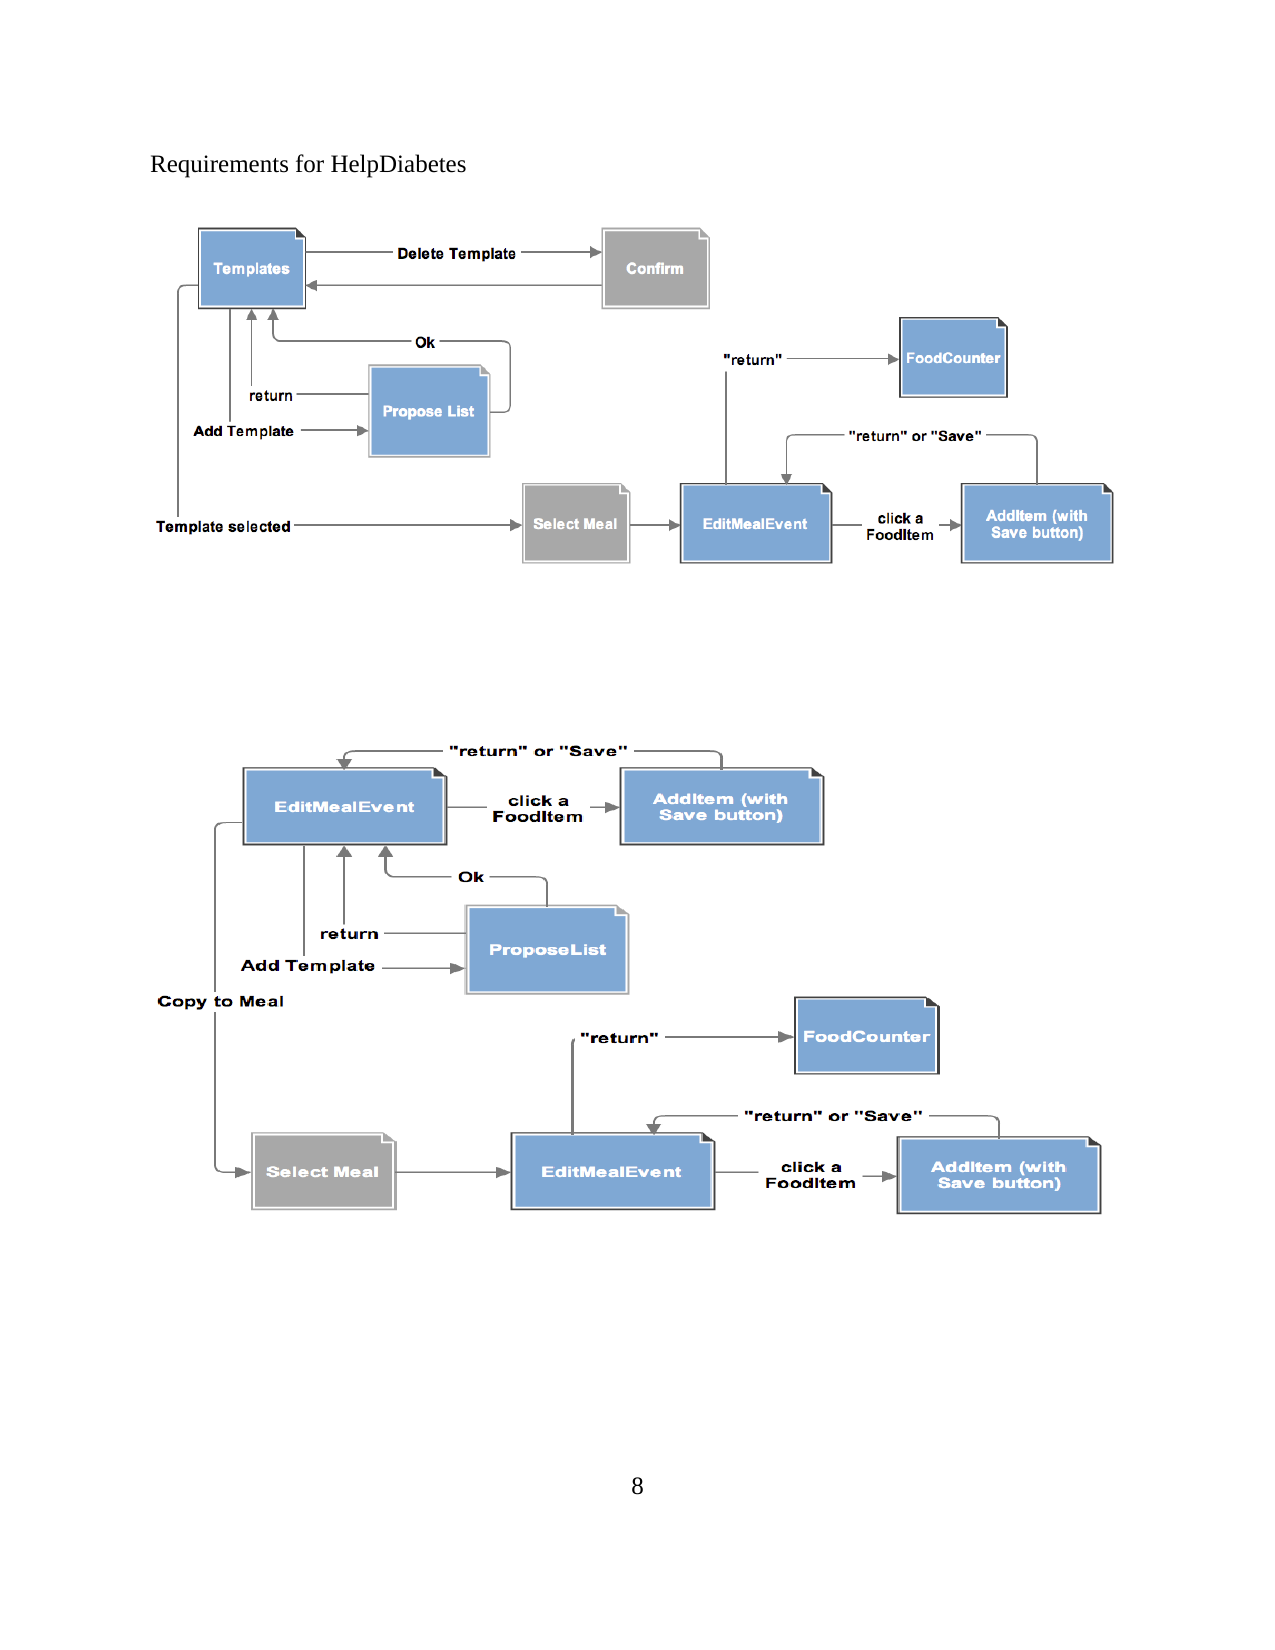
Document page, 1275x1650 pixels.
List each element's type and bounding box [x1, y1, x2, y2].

picture [150, 207, 1125, 626]
picture [150, 706, 1125, 1238]
